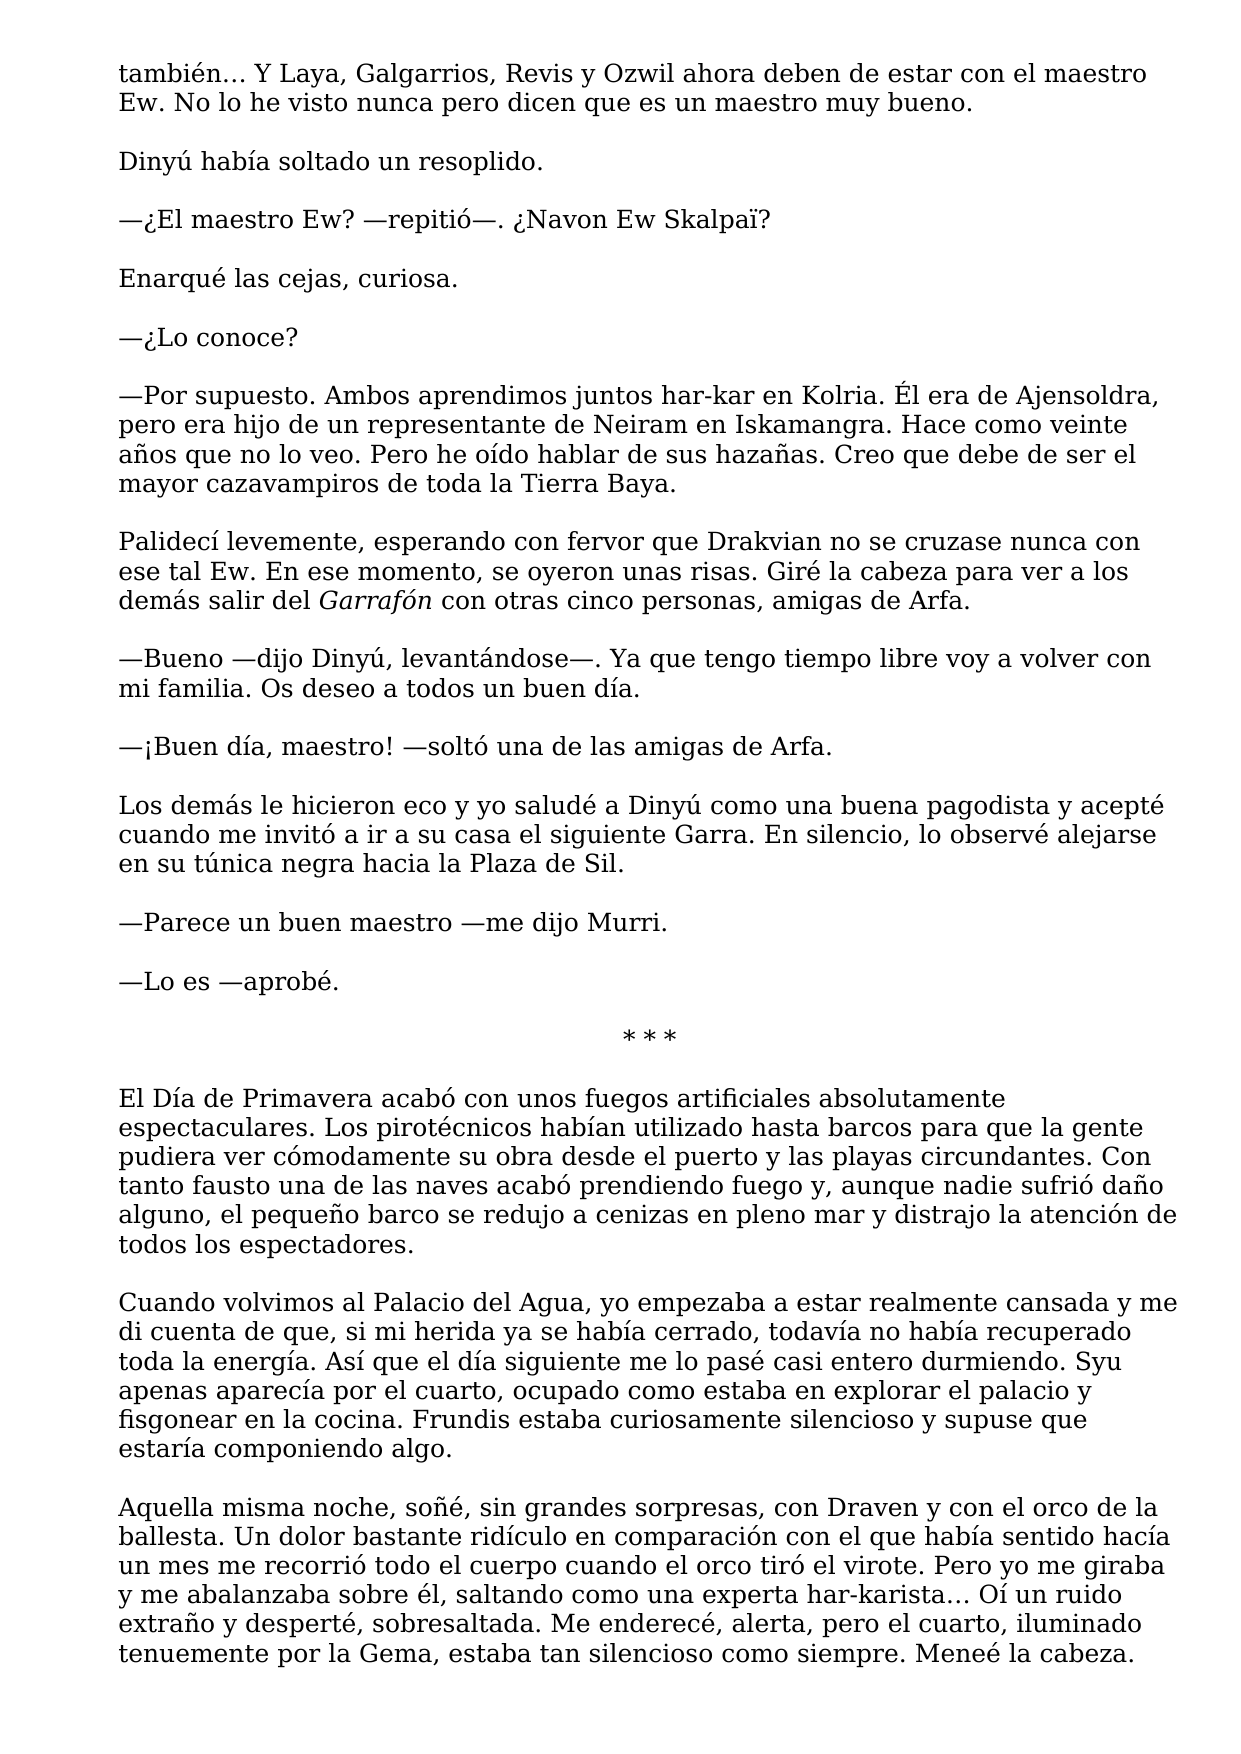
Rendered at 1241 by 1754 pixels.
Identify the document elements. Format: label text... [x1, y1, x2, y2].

text Dinyú había soltado un resoplido. [118, 147, 1181, 176]
text Cuando volvimos al Palacio del Agua, yo empezaba a estar realmente cansada y me di cuenta de que, si mi herida ya se había cerrado, todavía no había recuperado toda la energía. Así que el día siguiente me lo pasé casi entero durmiendo. Syu apenas aparecía por el cuarto, ocupado como estaba en explorar el palacio y fisgonear en la cocina. Frundis estaba curiosamente silencioso y supuse que estaría componiendo algo. [118, 1288, 1181, 1463]
text —¡Buen día, maestro! —soltó una de las amigas de Arfa. [118, 732, 1181, 762]
text Palidecí levemente, esperando con fervor que Drakvian no se cruzase nunca con ese tal Ew. En ese momento, se oyeron unas risas. Giré la cabeza para ver a los demás salir del Garrafón con otras cinco personas, amigas de Arfa. [118, 528, 1181, 615]
text * * * [118, 1025, 1181, 1054]
text —¿El maestro Ew? —repitió—. ¿Navon Ew Skalpaï? [118, 206, 1181, 235]
text Aquella misma noche, soñé, sin grandes sorpresas, con Draven y con el orco de la ballesta. Un dolor bastante ridículo en comparación con el que había sentido hacía un mes me recorrió todo el cuerpo cuando el orco tiró el virote. Pero yo me giraba y me abalanzaba sobre él, saltando como una experta har-karista… Oí un ruido extraño y desperté, sobresaltada. Me enderecé, alerta, pero el cuarto, iluminado tenuemente por la Gema, estaba tan silencioso como siempre. Meneé la cabeza. [118, 1493, 1181, 1668]
text —Parece un buen maestro —me dijo Murri. [118, 908, 1181, 937]
text —¿Lo conoce? [118, 323, 1181, 352]
text El Día de Primavera acabó con unos fuegos artificiales absolutamente espectaculares. Los pirotécnicos habían utilizado hasta barcos para que la gente pudiera ver cómodamente su obra desde el puerto y las playas circundantes. Con tanto fausto una de las naves acabó prendiendo fuego y, aunque nadie sufrió daño alguno, el pequeño barco se redujo a cenizas en pleno mar y distrajo la atención de todos los espectadores. [118, 1084, 1181, 1259]
text Los demás le hicieron eco y yo saludé a Dinyú como una buena pagodista y acepté cuando me invitó a ir a su casa el siguiente Garra. En silencio, lo observé alejarse en su túnica negra hacia la Plaza de Sil. [118, 791, 1181, 878]
text —Lo es —aprobé. [118, 967, 1181, 996]
text —Por supuesto. Ambos aprendimos juntos har-kar en Kolria. Él era de Ajensoldra, pero era hijo de un representante de Neiram en Iskamangra. Hace como veinte años que no lo veo. Pero he oído hablar de sus hazañas. Creo que debe de ser el mayor cazavampiros de toda la Tierra Baya. [118, 381, 1181, 498]
text —Bueno —dijo Dinyú, levantándose—. Ya que tengo tiempo libre voy a volver con mi familia. Os deseo a todos un buen día. [118, 644, 1181, 703]
text también… Y Laya, Galgarrios, Revis y Ozwil ahora deben de estar con el maestro Ew. No lo he visto nunca pero dicen que es un maestro muy bueno. [118, 59, 1181, 117]
text Enarqué las cejas, curiosa. [118, 264, 1181, 293]
